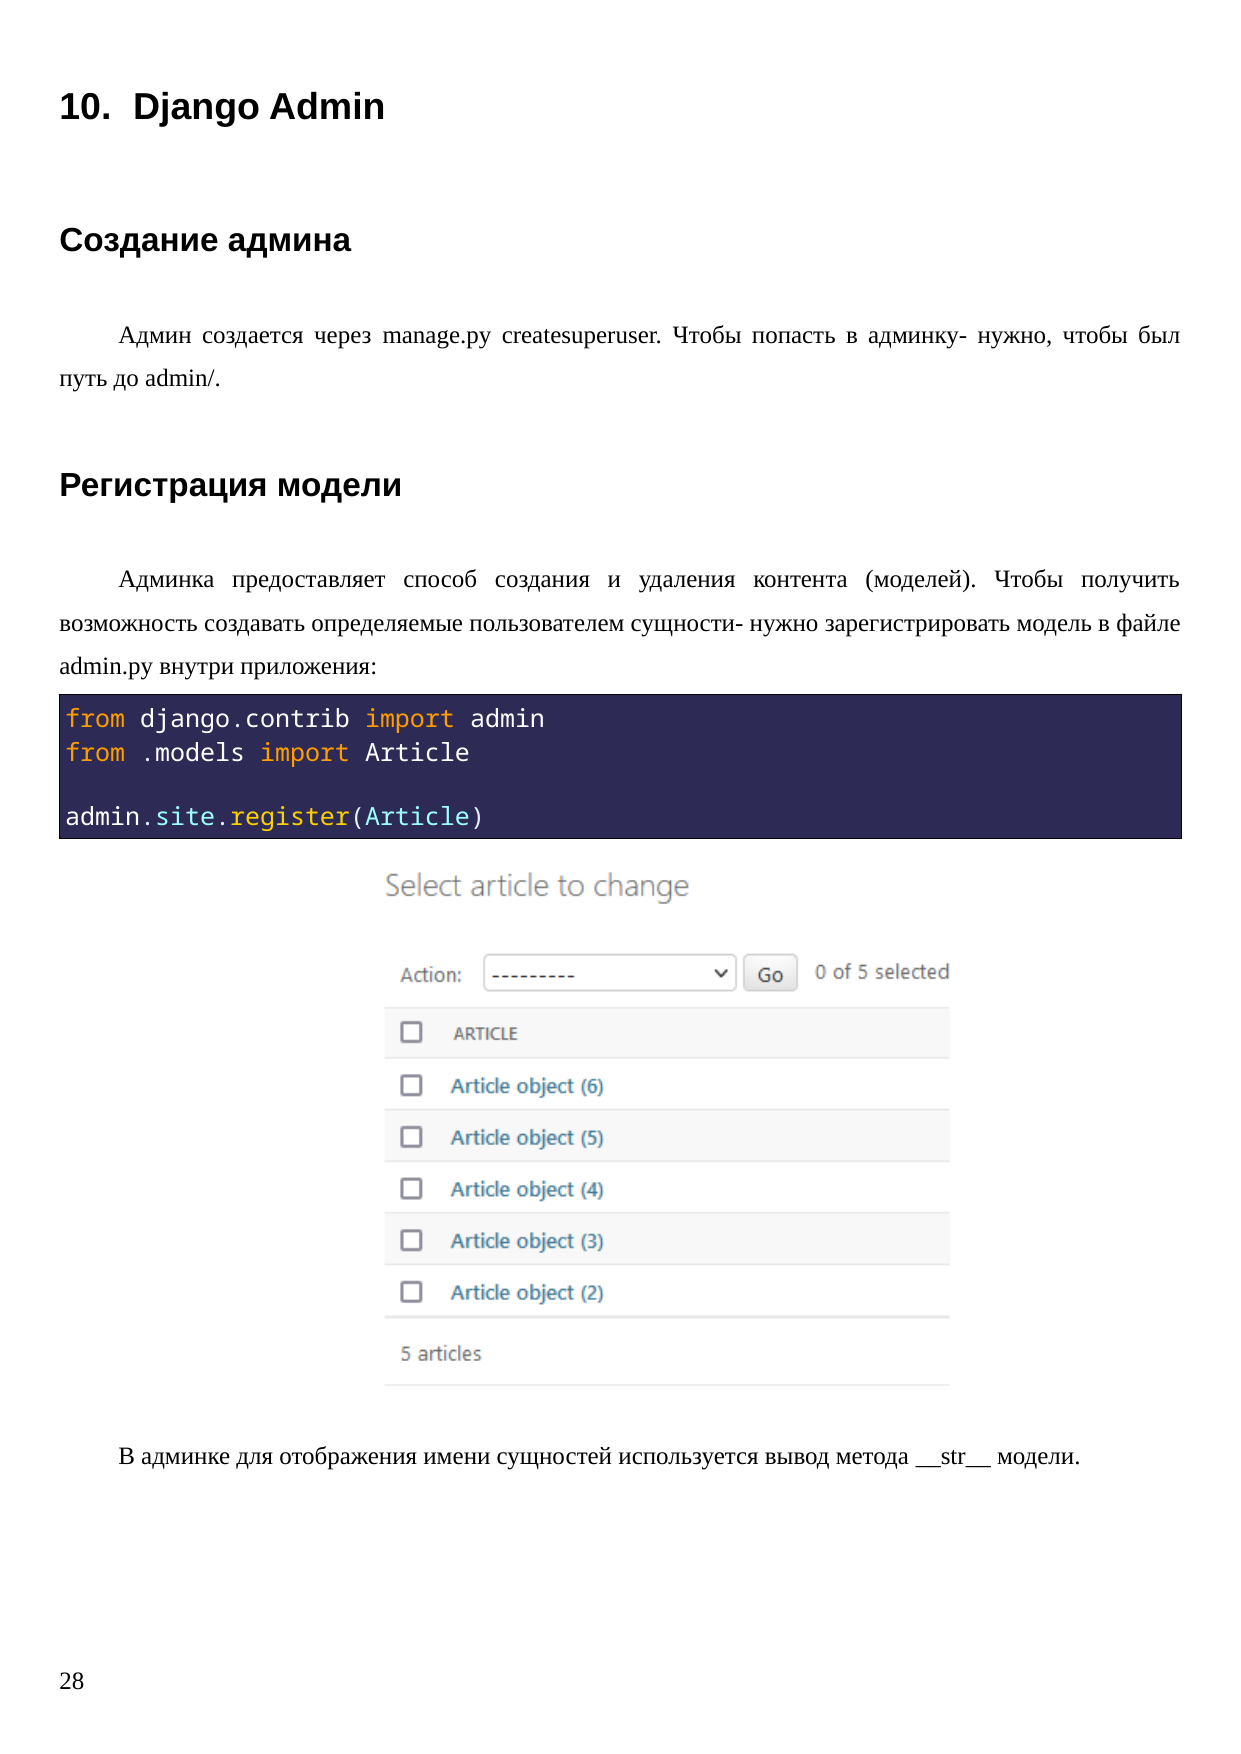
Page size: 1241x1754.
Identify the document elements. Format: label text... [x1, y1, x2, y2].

text Админ создается через manage.py createsuperuser. Чтобы попасть в админку- нужно, чтобы был путь до admin/. [59, 320, 1181, 392]
subtitle Django Admin [59, 84, 1181, 127]
text Админка предоставляет способ создания и удаления контента (моделей). Чтобы получить возможность создавать определяемые пользователем сущности- нужно зарегистрировать модель в файле admin.py внутри приложения: [59, 564, 1181, 679]
table_header from django.contrib import admin from .models import Article admin.site.register(Article) [60, 695, 1181, 838]
picture [349, 868, 950, 1397]
subtitle Создание админа [59, 220, 1181, 259]
subtitle Регистрация модели [59, 465, 1181, 503]
text В админке для отображения имени сущностей используется вывод метода __str__ модели. [59, 1441, 1181, 1470]
